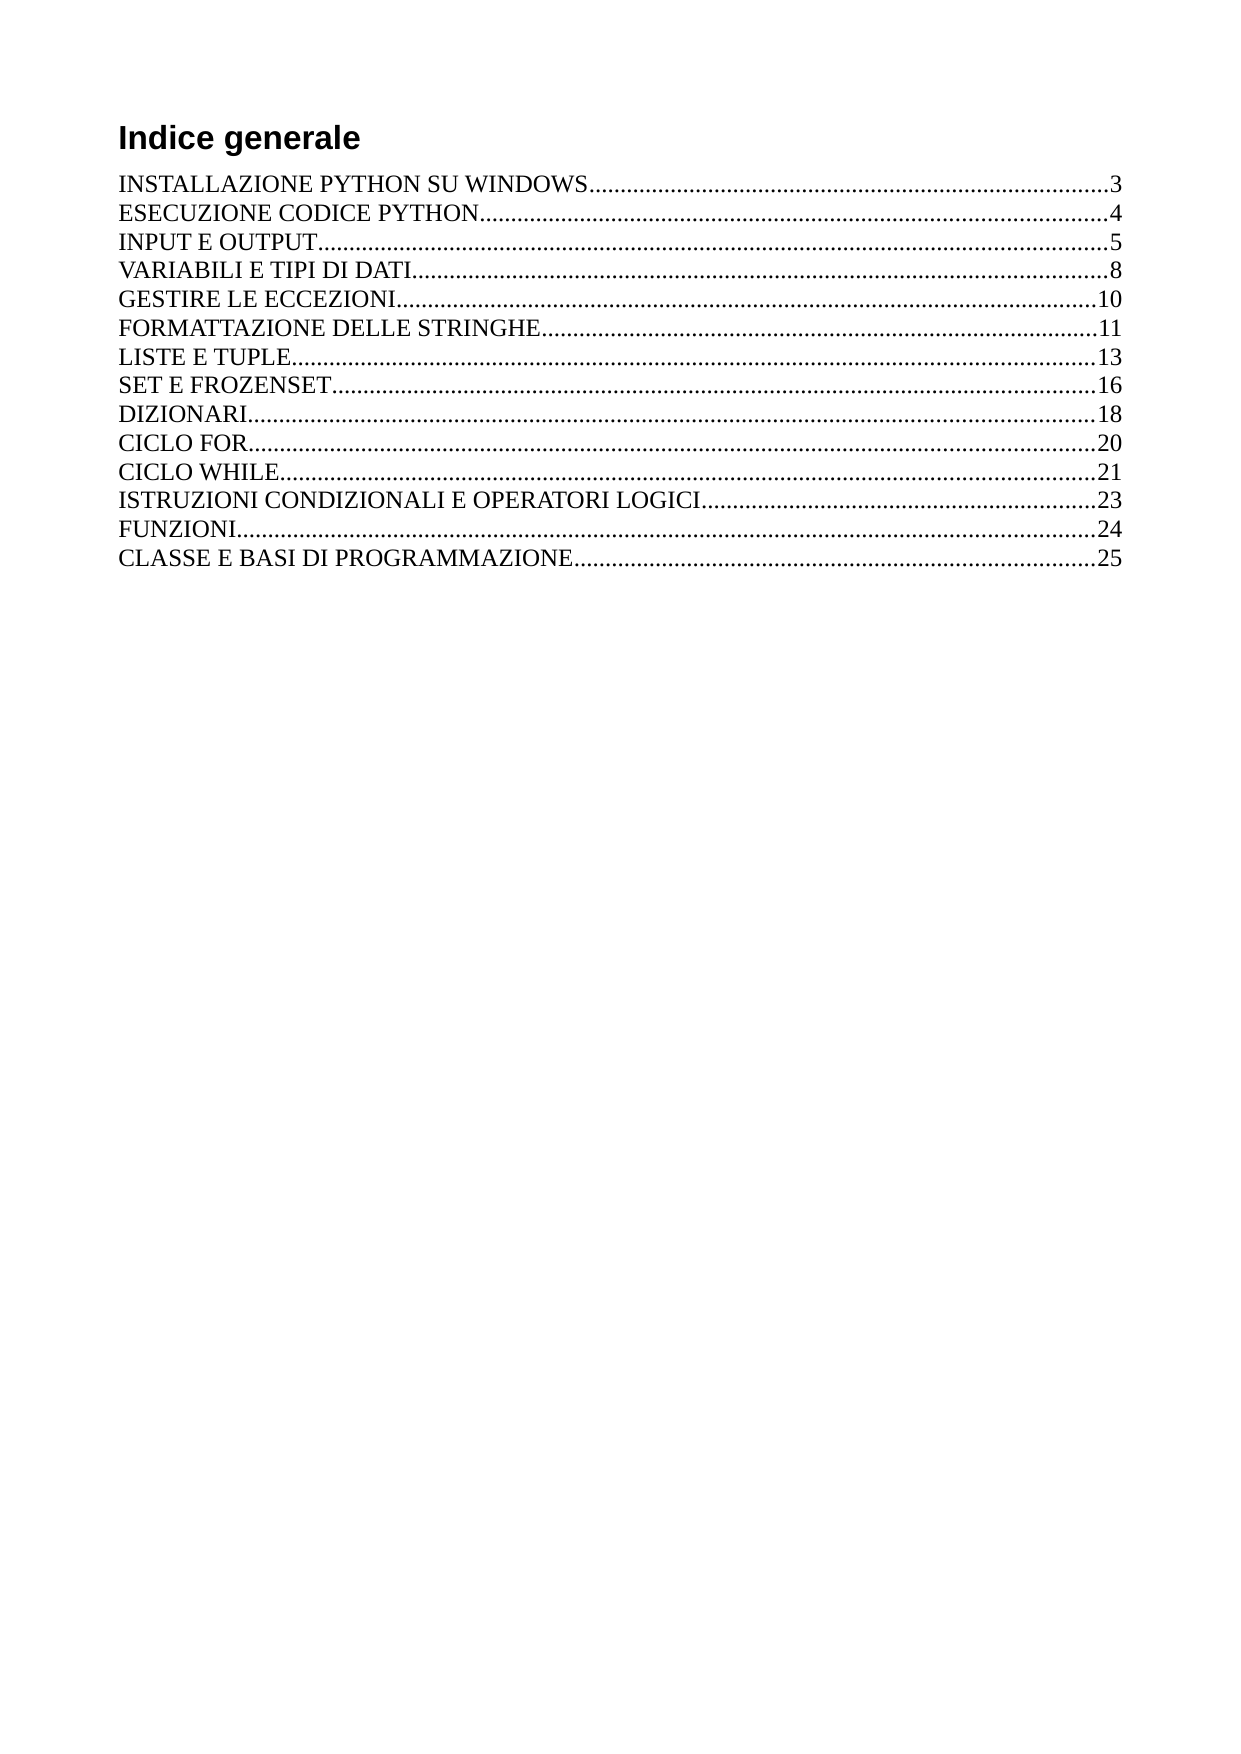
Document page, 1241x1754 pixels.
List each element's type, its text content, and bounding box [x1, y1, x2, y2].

subtitle Indice generale [118, 118, 1122, 157]
text GESTIRE LE ECCEZIONI 10 [118, 284, 1122, 313]
text ISTRUZIONI CONDIZIONALI E OPERATORI LOGICI 23 [118, 485, 1122, 514]
text FORMATTAZIONE DELLE STRINGHE 11 [118, 313, 1122, 342]
text ESECUZIONE CODICE PYTHON 4 [118, 198, 1122, 227]
text CLASSE E BASI DI PROGRAMMAZIONE 25 [118, 543, 1122, 572]
text LISTE E TUPLE 13 [118, 342, 1122, 370]
text DIZIONARI 18 [118, 399, 1122, 428]
text CICLO FOR 20 [118, 428, 1122, 457]
text SET E FROZENSET 16 [118, 370, 1122, 399]
text VARIABILI E TIPI DI DATI 8 [118, 255, 1122, 284]
text INPUT E OUTPUT 5 [118, 227, 1122, 255]
text FUNZIONI 24 [118, 514, 1122, 543]
text INSTALLAZIONE PYTHON SU WINDOWS 3 [118, 169, 1122, 198]
text CICLO WHILE 21 [118, 457, 1122, 485]
